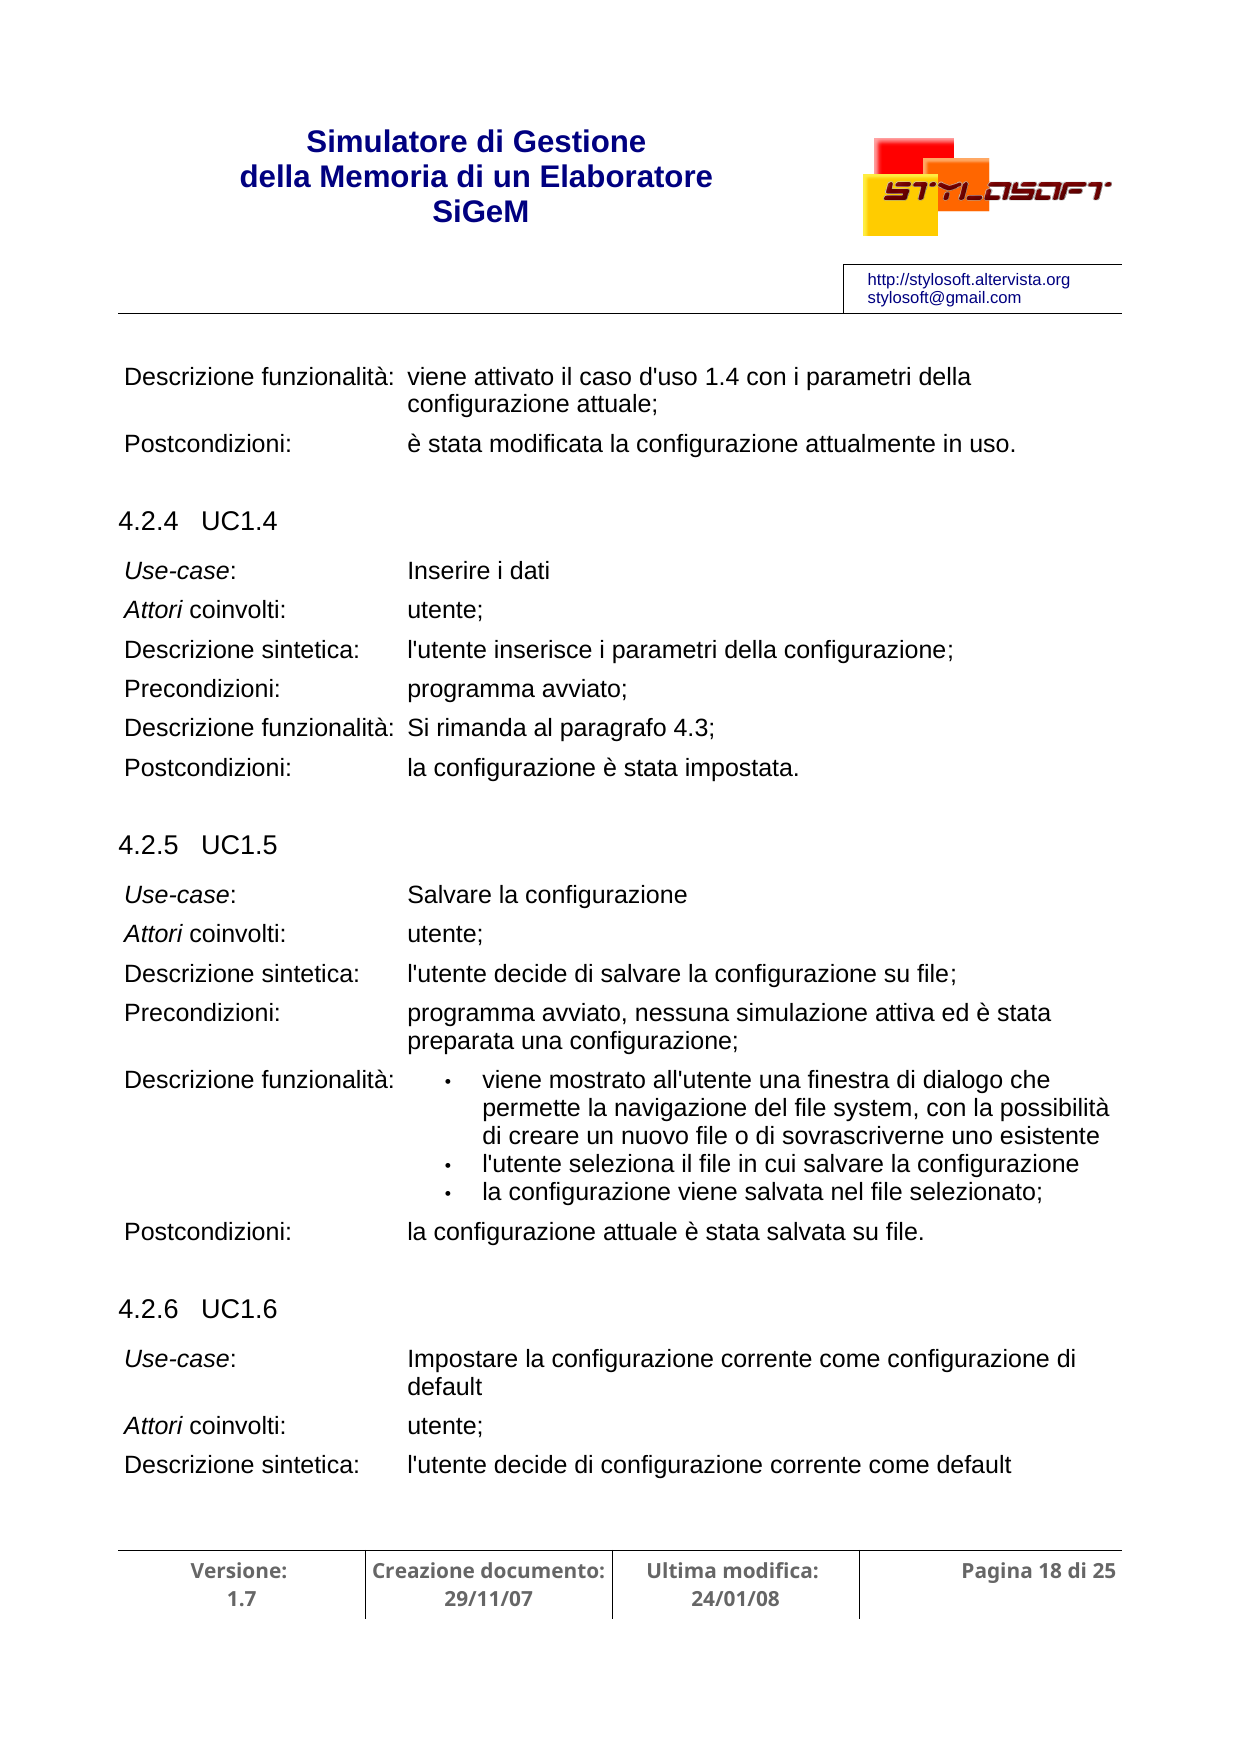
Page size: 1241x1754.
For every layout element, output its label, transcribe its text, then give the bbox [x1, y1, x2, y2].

table_cell programma avviato, nessuna simulazione attiva ed è stata preparata una configurazione; [401, 993, 1122, 1061]
table_cell Descrizione funzionalità: [118, 1061, 401, 1212]
table_cell Attori coinvolti: [118, 590, 401, 630]
table_header Impostare la configurazione corrente come configurazione di default [401, 1339, 1122, 1406]
table_cell Attori coinvolti: [118, 1406, 401, 1445]
table_cell l'utente decide di configurazione corrente come default [401, 1445, 1122, 1485]
table_header Use-case: [118, 1339, 401, 1406]
table_cell la configurazione attuale è stata salvata su file. [401, 1212, 1122, 1251]
table_cell programma avviato; [401, 669, 1122, 708]
table_cell utente; [401, 1406, 1122, 1445]
table_header Use-case: [118, 875, 401, 914]
table_cell Precondizioni: [118, 669, 401, 708]
subtitle UC1.6 [118, 1294, 1122, 1324]
table_cell Descrizione sintetica: [118, 1445, 401, 1485]
table_cell la configurazione è stata impostata. [401, 748, 1122, 787]
table_cell Descrizione funzionalità: [118, 709, 401, 748]
table_cell utente; [401, 915, 1122, 954]
table_header Inserire i dati [401, 551, 1122, 590]
table_cell Attori coinvolti: [118, 915, 401, 954]
table_cell viene attivato il caso d'uso 1.4 con i parametri della configurazione attuale; [401, 357, 1122, 424]
table_header Use-case: [118, 551, 401, 590]
table_header Salvare la configurazione [401, 875, 1122, 914]
table_cell utente; [401, 590, 1122, 630]
subtitle UC1.4 [118, 506, 1122, 536]
table_cell Descrizione funzionalità: [118, 357, 401, 424]
table_cell è stata modificata la configurazione attualmente in uso. [401, 424, 1122, 463]
table_cell Si rimanda al paragrafo 4.3; [401, 709, 1122, 748]
table_cell Descrizione sintetica: [118, 954, 401, 993]
table_cell Postcondizioni: [118, 424, 401, 463]
table_cell viene mostrato all'utente una finestra di dialogo che permette la navigazione del file system, con la possibilità di creare un nuovo file o di sovrascriverne uno esistente l'utente seleziona il file in cui salvare la configurazione la configurazione viene salvata nel file selezionato; [401, 1061, 1122, 1212]
table_cell Postcondizioni: [118, 748, 401, 787]
subtitle UC1.5 [118, 830, 1122, 860]
table_cell l'utente inserisce i parametri della configurazione; [401, 630, 1122, 669]
picture [848, 123, 1117, 247]
table_cell Precondizioni: [118, 993, 401, 1061]
table_cell Descrizione sintetica: [118, 630, 401, 669]
table_cell l'utente decide di salvare la configurazione su file; [401, 954, 1122, 993]
table_cell Postcondizioni: [118, 1212, 401, 1251]
